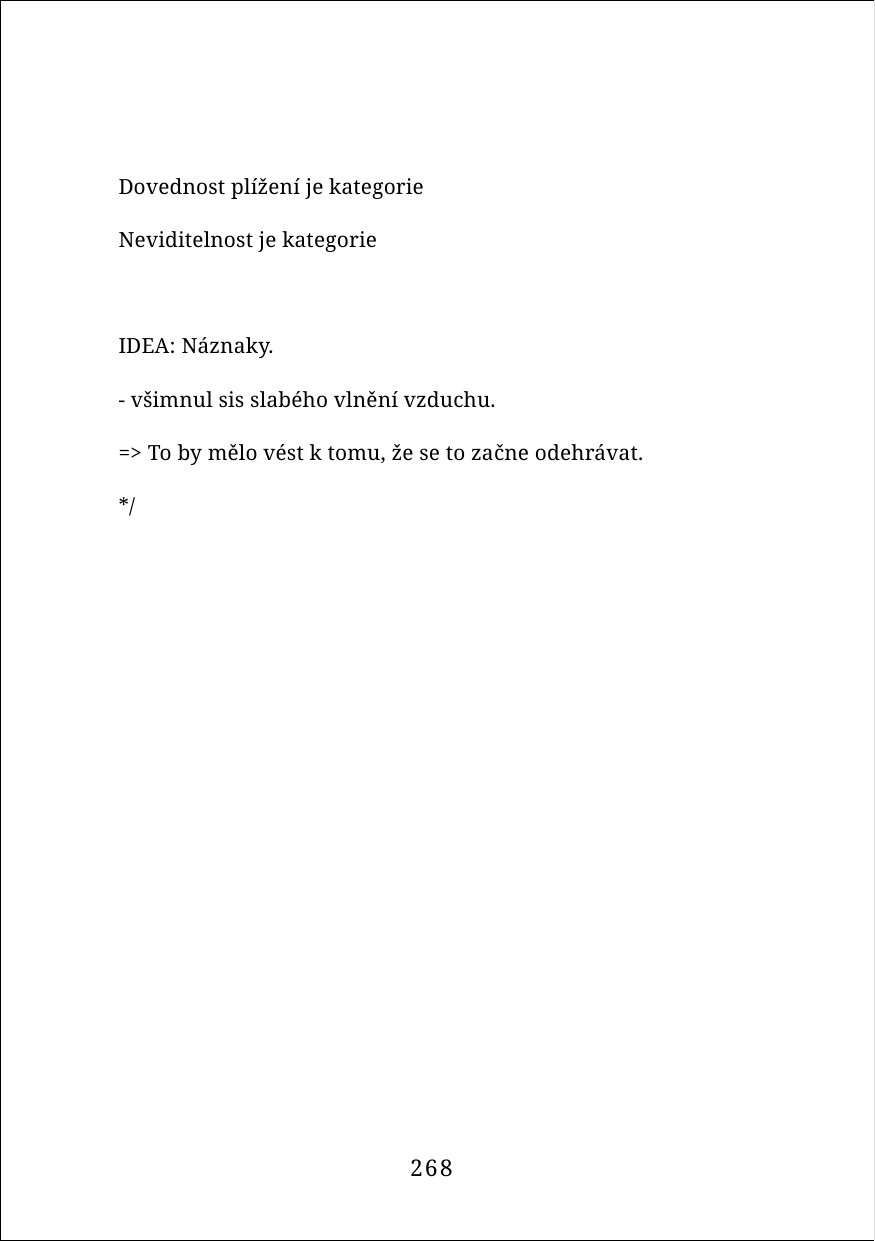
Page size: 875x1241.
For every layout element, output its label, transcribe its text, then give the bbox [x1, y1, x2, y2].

text IDEA: Náznaky. [118, 331, 756, 360]
text */ [118, 491, 756, 519]
text - všimnul sis slabého vlnění vzduchu. [118, 385, 756, 413]
text Dovednost plížení je kategorie [118, 172, 756, 200]
text Neviditelnost je kategorie [118, 225, 756, 253]
text => To by mělo vést k tomu, že se to začne odehrávat. [118, 438, 756, 466]
